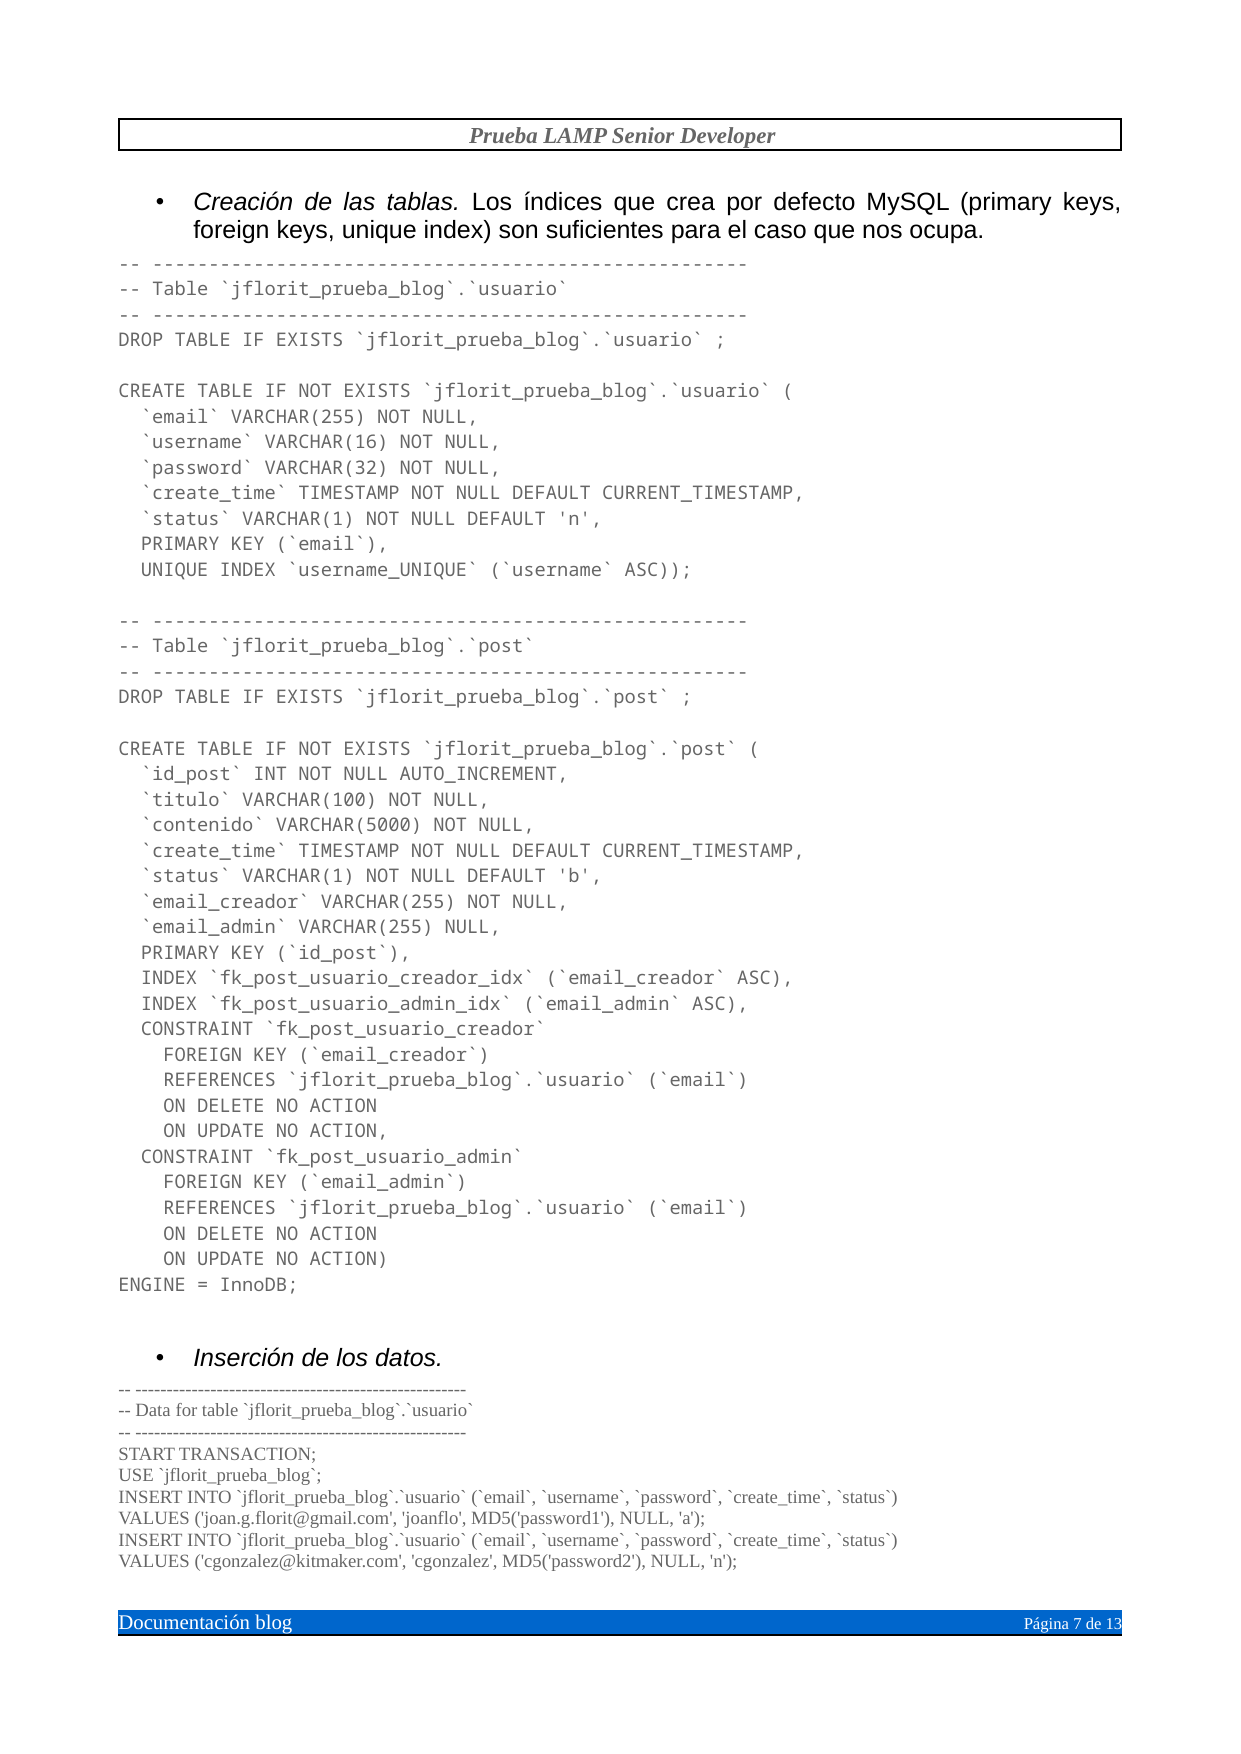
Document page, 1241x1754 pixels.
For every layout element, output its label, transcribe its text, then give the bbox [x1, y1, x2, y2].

text -- ----------------------------------------------------- [118, 1378, 1122, 1399]
text VALUES ('cgonzalez@kitmaker.com', 'cgonzalez', MD5('password2'), NULL, 'n'); [118, 1550, 1122, 1572]
text `email_admin` VARCHAR(255) NULL, [118, 913, 1122, 939]
text `contenido` VARCHAR(5000) NOT NULL, [118, 811, 1122, 837]
text FOREIGN KEY (`email_creador`) [118, 1041, 1122, 1067]
text ON DELETE NO ACTION [118, 1092, 1122, 1118]
text ENGINE = InnoDB; [118, 1271, 1122, 1296]
text `email` VARCHAR(255) NOT NULL, [118, 403, 1122, 429]
text ON UPDATE NO ACTION) [118, 1245, 1122, 1271]
text `create_time` TIMESTAMP NOT NULL DEFAULT CURRENT_TIMESTAMP, [118, 837, 1122, 862]
text `create_time` TIMESTAMP NOT NULL DEFAULT CURRENT_TIMESTAMP, [118, 480, 1122, 505]
text FOREIGN KEY (`email_admin`) [118, 1169, 1122, 1194]
text INDEX `fk_post_usuario_admin_idx` (`email_admin` ASC), [118, 990, 1122, 1016]
text CREATE TABLE IF NOT EXISTS `jflorit_prueba_blog`.`usuario` ( [118, 378, 1122, 403]
text UNIQUE INDEX `username_UNIQUE` (`username` ASC)); [118, 556, 1122, 582]
text USE `jflorit_prueba_blog`; [118, 1464, 1122, 1486]
text PRIMARY KEY (`email`), [118, 531, 1122, 556]
text INSERT INTO `jflorit_prueba_blog`.`usuario` (`email`, `username`, `password`, `create_time`, `status`) [118, 1486, 1122, 1507]
text `titulo` VARCHAR(100) NOT NULL, [118, 786, 1122, 811]
text DROP TABLE IF EXISTS `jflorit_prueba_blog`.`post` ; [118, 684, 1122, 709]
text `id_post` INT NOT NULL AUTO_INCREMENT, [118, 760, 1122, 786]
text CONSTRAINT `fk_post_usuario_creador` [118, 1016, 1122, 1041]
text `username` VARCHAR(16) NOT NULL, [118, 429, 1122, 454]
text -- Table `jflorit_prueba_blog`.`post` [118, 633, 1122, 658]
text `status` VARCHAR(1) NOT NULL DEFAULT 'b', [118, 862, 1122, 888]
text -- ----------------------------------------------------- [118, 1421, 1122, 1442]
text INSERT INTO `jflorit_prueba_blog`.`usuario` (`email`, `username`, `password`, `create_time`, `status`) [118, 1529, 1122, 1550]
text REFERENCES `jflorit_prueba_blog`.`usuario` (`email`) [118, 1194, 1122, 1220]
text REFERENCES `jflorit_prueba_blog`.`usuario` (`email`) [118, 1067, 1122, 1092]
text `password` VARCHAR(32) NOT NULL, [118, 454, 1122, 480]
text -- ----------------------------------------------------- [118, 607, 1122, 633]
text CONSTRAINT `fk_post_usuario_admin` [118, 1143, 1122, 1169]
text DROP TABLE IF EXISTS `jflorit_prueba_blog`.`usuario` ; [118, 327, 1122, 352]
text VALUES ('joan.g.florit@gmail.com', 'joanflo', MD5('password1'), NULL, 'a'); [118, 1507, 1122, 1529]
text ON UPDATE NO ACTION, [118, 1118, 1122, 1143]
text -- ----------------------------------------------------- [118, 250, 1122, 276]
list Creación de las tablas. Los índices que crea por defecto MySQL (primary keys, foreign keys, unique index) son suficientes para el caso que nos ocupa. [156, 186, 1122, 244]
text INDEX `fk_post_usuario_creador_idx` (`email_creador` ASC), [118, 964, 1122, 990]
text `status` VARCHAR(1) NOT NULL DEFAULT 'n', [118, 505, 1122, 531]
text ON DELETE NO ACTION [118, 1220, 1122, 1245]
list Inserción de los datos. [156, 1343, 1122, 1372]
text START TRANSACTION; [118, 1442, 1122, 1464]
text -- ----------------------------------------------------- [118, 658, 1122, 684]
text `email_creador` VARCHAR(255) NOT NULL, [118, 888, 1122, 913]
text -- Data for table `jflorit_prueba_blog`.`usuario` [118, 1399, 1122, 1421]
text CREATE TABLE IF NOT EXISTS `jflorit_prueba_blog`.`post` ( [118, 735, 1122, 760]
text -- Table `jflorit_prueba_blog`.`usuario` [118, 276, 1122, 301]
text PRIMARY KEY (`id_post`), [118, 939, 1122, 964]
text -- ----------------------------------------------------- [118, 301, 1122, 327]
